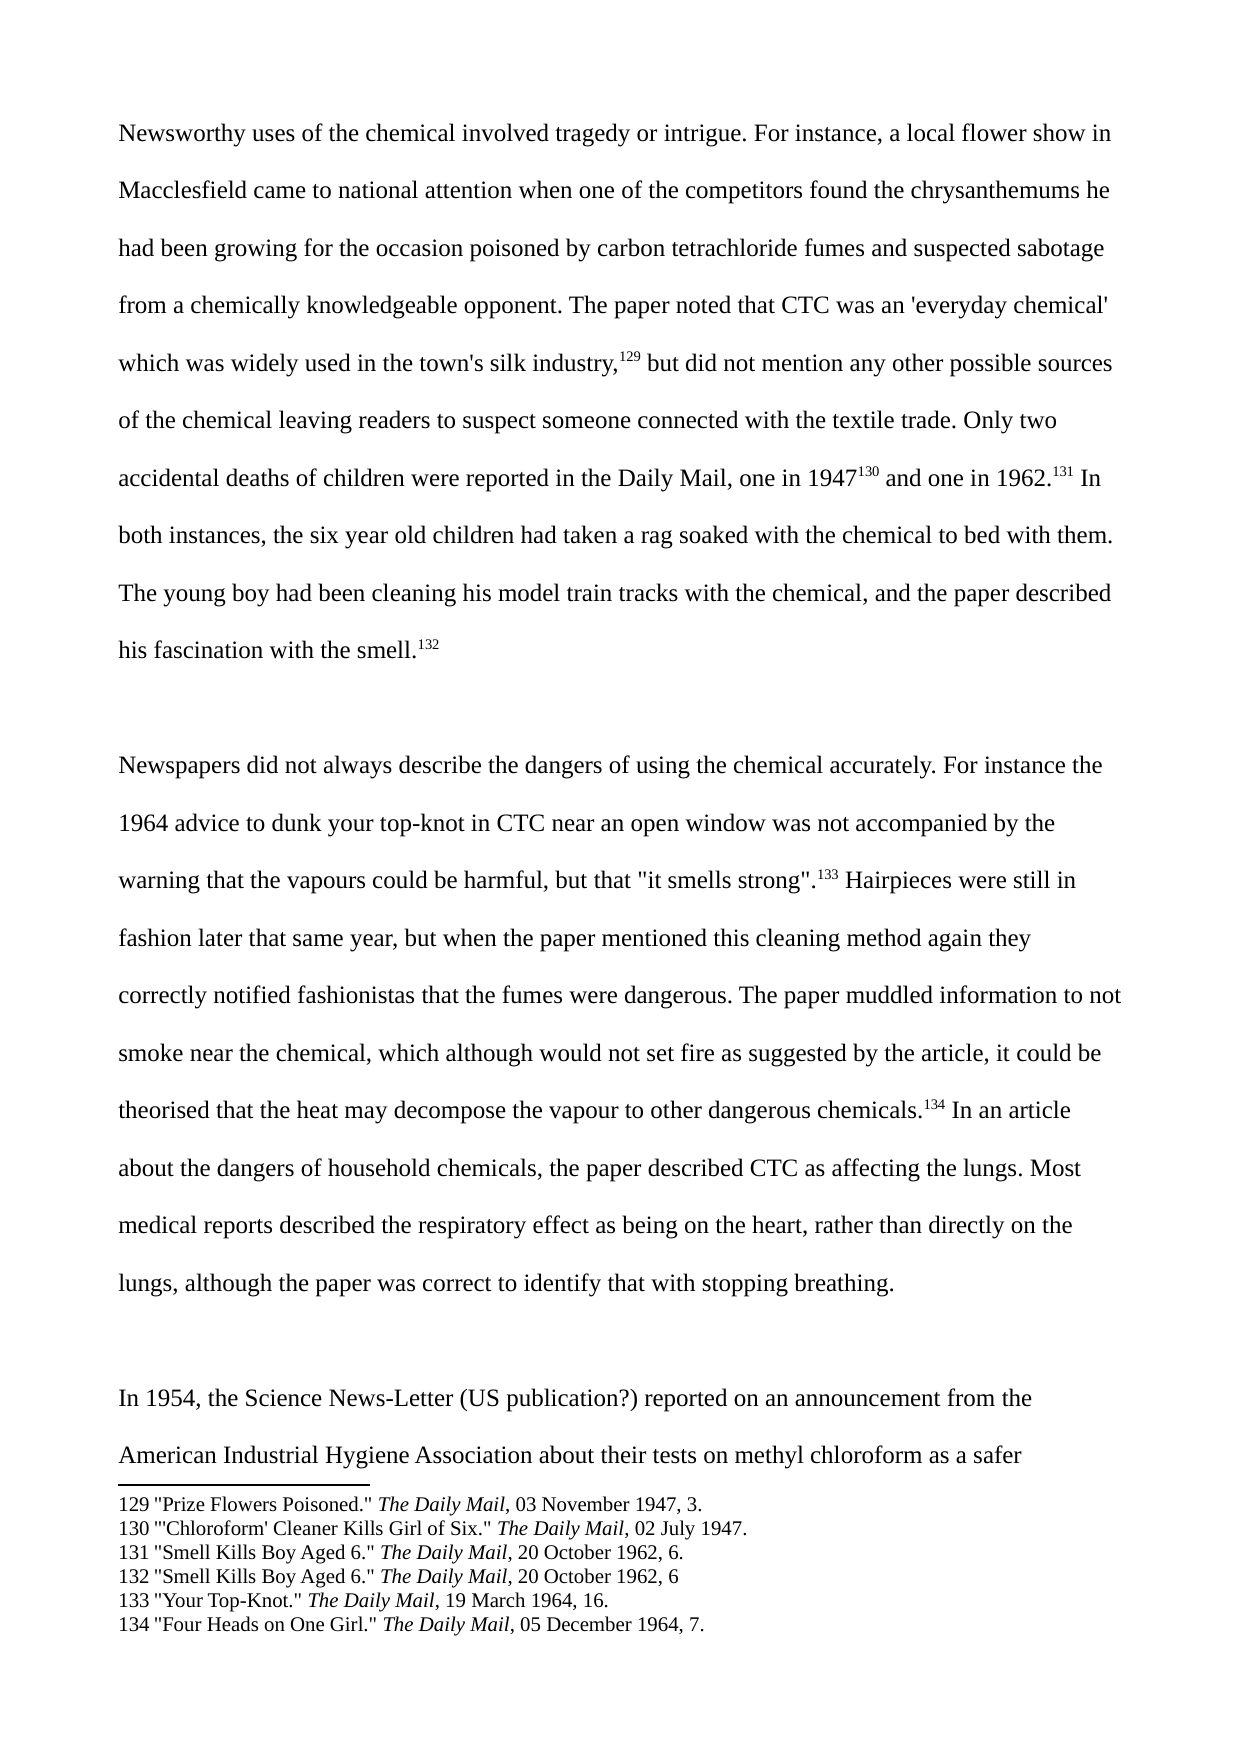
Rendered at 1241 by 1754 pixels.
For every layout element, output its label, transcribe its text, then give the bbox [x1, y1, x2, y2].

text "Smell Kills Boy Aged 6." The Daily Mail, 20 October 1962, 6. [118, 1539, 1122, 1564]
text In 1954, the Science News-Letter (US publication?) reported on an announcement from the American Industrial Hygiene Association about their tests on methyl chloroform as a safer [118, 1383, 1122, 1469]
text "Smell Kills Boy Aged 6." The Daily Mail, 20 October 1962, 6 [118, 1564, 1122, 1588]
text "Prize Flowers Poisoned." The Daily Mail, 03 November 1947, 3. [118, 1491, 1122, 1516]
text Newspapers did not always describe the dangers of using the chemical accurately. For instance the 1964 advice to dunk your top-knot in CTC near an open window was not accompanied by the warning that the vapours could be harmful, but that "it smells strong". Hairpieces were still in fashion later that same year, but when the paper mentioned this cleaning method again they correctly notified fashionistas that the fumes were dangerous. The paper muddled information to not smoke near the chemical, which although would not set fire as suggested by the article, it could be theorised that the heat may decompose the vapour to other dangerous chemicals. In an article about the dangers of household chemicals, the paper described CTC as affecting the lungs. Most medical reports described the respiratory effect as being on the heart, rather than directly on the lungs, although the paper was correct to identify that with stopping breathing. [118, 751, 1122, 1297]
text Newsworthy uses of the chemical involved tragedy or intrigue. For instance, a local flower show in Macclesfield came to national attention when one of the competitors found the chrysanthemums he had been growing for the occasion poisoned by carbon tetrachloride fumes and suspected sabotage from a chemically knowledgeable opponent. The paper noted that CTC was an 'everyday chemical' which was widely used in the town's silk industry, but did not mention any other possible sources of the chemical leaving readers to suspect someone connected with the textile trade. Only two accidental deaths of children were reported in the Daily Mail, one in 1947 and one in 1962. In both instances, the six year old children had taken a rag soaked with the chemical to bed with them. The young boy had been cleaning his model train tracks with the chemical, and the paper described his fascination with the smell. [118, 118, 1122, 664]
text "Four Heads on One Girl." The Daily Mail, 05 December 1964, 7. [118, 1612, 1122, 1636]
text "'Chloroform' Cleaner Kills Girl of Six." The Daily Mail, 02 July 1947. [118, 1516, 1122, 1539]
text "Your Top-Knot." The Daily Mail, 19 March 1964, 16. [118, 1588, 1122, 1612]
